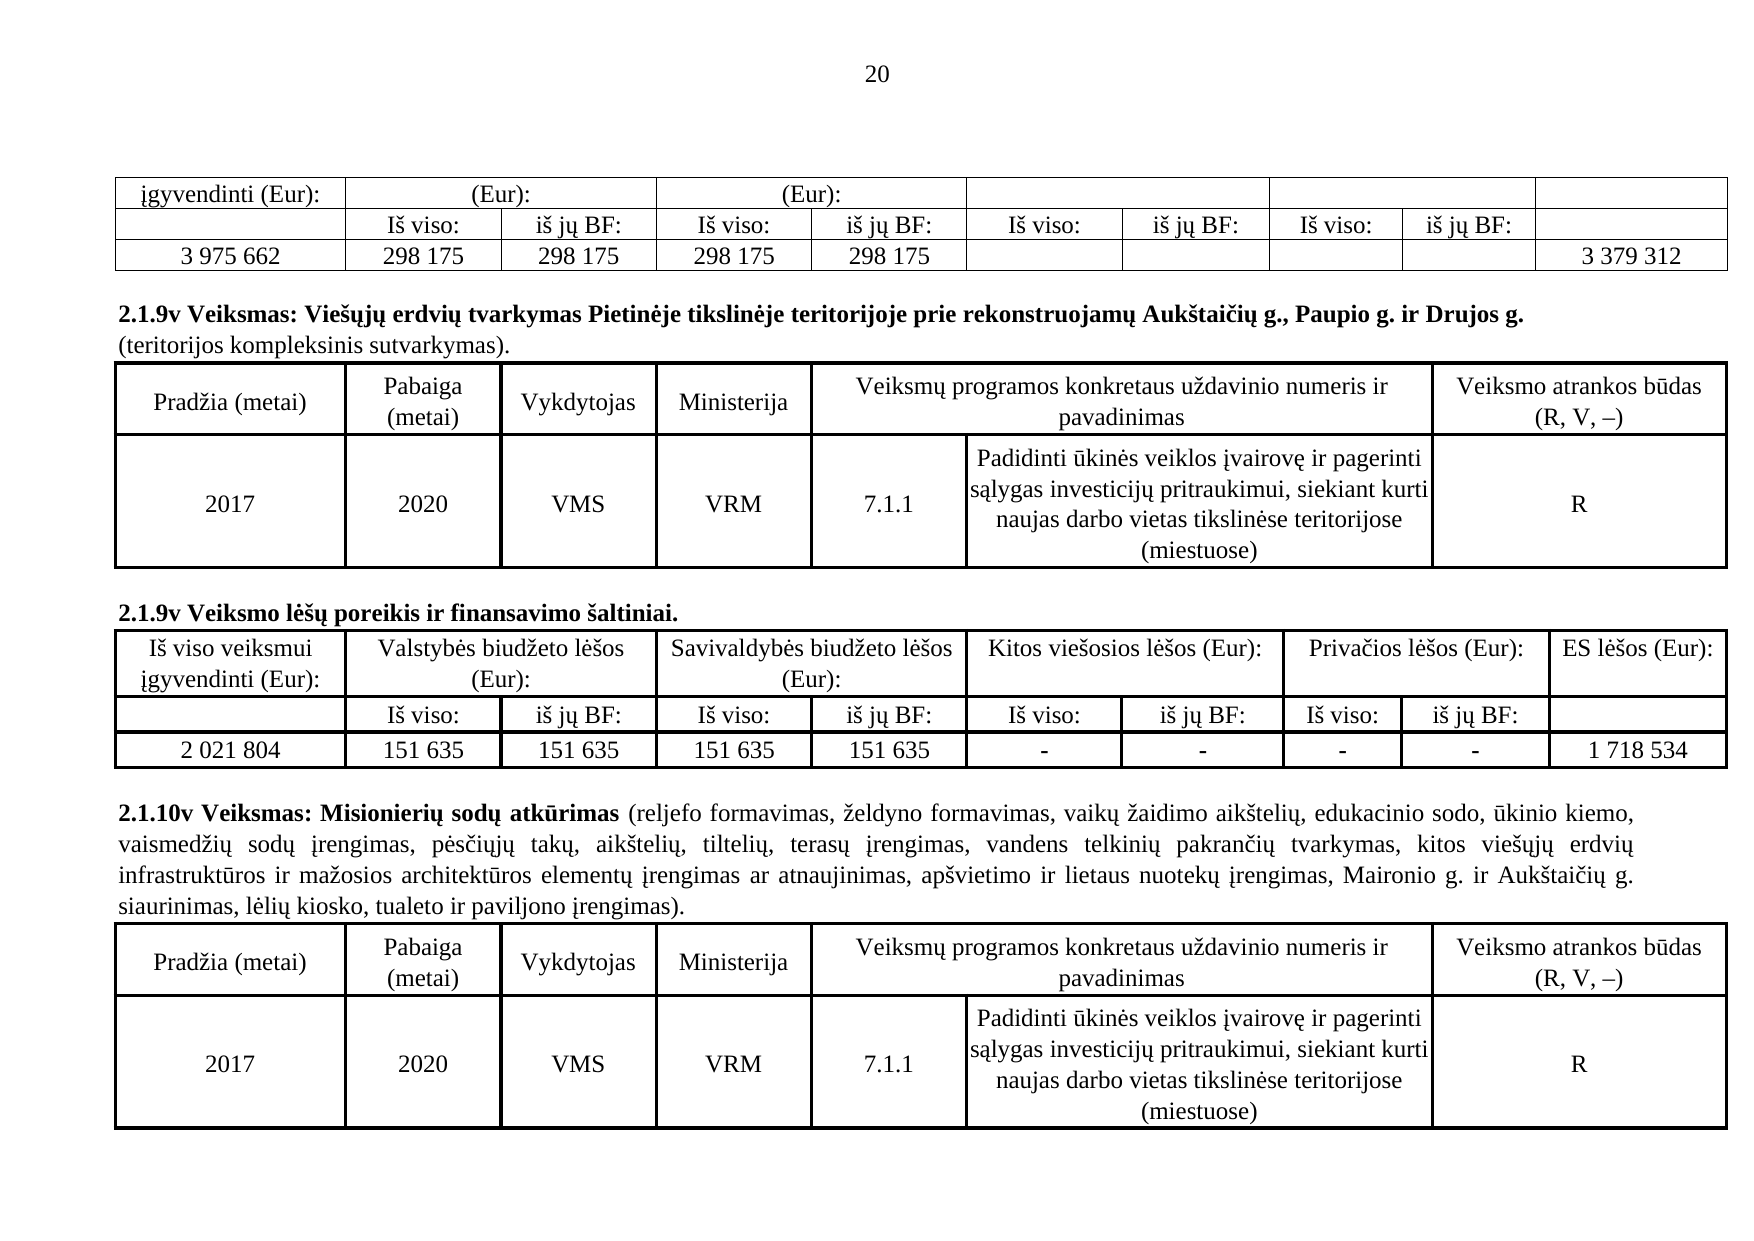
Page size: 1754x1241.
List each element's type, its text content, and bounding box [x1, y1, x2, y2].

table_cell Iš viso: [346, 209, 501, 239]
table_cell Iš viso: [1270, 209, 1402, 239]
table_cell [1536, 209, 1727, 239]
table_cell iš jų BF: [1123, 698, 1282, 730]
table_cell 151 635 [658, 734, 810, 766]
table_cell VMS [503, 436, 655, 566]
table_cell 2017 [117, 997, 344, 1126]
table_header Vykdytojas [503, 925, 655, 993]
table_cell Iš viso: [967, 209, 1122, 239]
text 2.1.9v Veiksmas: Viešųjų erdvių tvarkymas Pietinėje tikslinėje teritorijoje prie rekonstruojamų Aukštaičių g., Paupio g. ir Drujos g. (teritorijos kompleksinis sutvarkymas). [118, 299, 1636, 359]
table_cell 151 635 [503, 734, 655, 766]
table_cell 2017 [117, 436, 344, 566]
table_header Ministerija [658, 925, 810, 993]
table_header (Eur): [657, 178, 966, 208]
table_header Pradžia (metai) [117, 925, 344, 993]
table_header Veiksmų programos konkretaus uždavinio numeris ir pavadinimas [813, 365, 1431, 433]
table_cell 298 175 [502, 240, 656, 270]
table_cell iš jų BF: [812, 209, 966, 239]
table_cell 1 718 534 [1551, 734, 1725, 766]
table_header Veiksmų programos konkretaus uždavinio numeris ir pavadinimas [813, 925, 1431, 993]
table_header Vykdytojas [503, 365, 655, 433]
table_header [1270, 178, 1535, 208]
table_cell 7.1.1 [813, 997, 965, 1126]
table_cell [116, 209, 345, 239]
table_cell Padidinti ūkinės veiklos įvairovę ir pagerinti sąlygas investicijų pritraukimui, siekiant kurti naujas darbo vietas tikslinėse teritorijose (miestuose) [968, 436, 1431, 566]
table_cell VRM [658, 997, 810, 1126]
table_cell VRM [658, 436, 810, 566]
table_cell iš jų BF: [502, 209, 656, 239]
table_header Savivaldybės biudžeto lėšos (Eur): [658, 632, 965, 695]
table_header Veiksmo atrankos būdas (R, V, –) [1434, 925, 1725, 993]
table_cell 2020 [347, 436, 499, 566]
table_cell [1403, 240, 1535, 270]
table_cell - [1123, 734, 1282, 766]
table_cell iš jų BF: [1403, 698, 1548, 730]
table_header Kitos viešosios lėšos (Eur): [968, 632, 1282, 695]
table_cell [1551, 698, 1725, 730]
table_header Pabaiga (metai) [347, 365, 499, 433]
table_cell Iš viso: [347, 698, 499, 730]
table_cell - [1285, 734, 1400, 766]
table_cell Iš viso: [657, 209, 811, 239]
table_header (Eur): [346, 178, 656, 208]
table_cell iš jų BF: [1123, 209, 1269, 239]
table_cell [1123, 240, 1269, 270]
table_cell 7.1.1 [813, 436, 965, 566]
table_header [967, 178, 1269, 208]
table_header [1536, 178, 1727, 208]
table_cell - [1403, 734, 1548, 766]
text 2.1.10v Veiksmas: Misionierių sodų atkūrimas (reljefo formavimas, želdyno formavimas, vaikų žaidimo aikštelių, edukacinio sodo, ūkinio kiemo, vaismedžių sodų įrengimas, pėsčiųjų takų, aikštelių, tiltelių, terasų įrengimas, vandens telkinių pakrančių tvarkymas, kitos viešųjų erdvių infrastruktūros ir mažosios architektūros elementų įrengimas ar atnaujinimas, apšvietimo ir lietaus nuotekų įrengimas, Maironio g. ir Aukštaičių g. siaurinimas, lėlių kiosko, tualeto ir paviljono įrengimas). [118, 798, 1636, 919]
table_cell 3 379 312 [1536, 240, 1727, 270]
table_header Privačios lėšos (Eur): [1285, 632, 1548, 695]
table_header Ministerija [658, 365, 810, 433]
table_cell Iš viso: [658, 698, 810, 730]
table_header Pabaiga (metai) [347, 925, 499, 993]
table_header Valstybės biudžeto lėšos (Eur): [347, 632, 655, 695]
table_header Pradžia (metai) [117, 365, 344, 433]
table_cell 3 975 662 [116, 240, 345, 270]
table_cell [967, 240, 1122, 270]
table_cell R [1434, 997, 1725, 1126]
table_cell R [1434, 436, 1725, 566]
table_cell [1270, 240, 1402, 270]
table_header įgyvendinti (Eur): [116, 178, 345, 208]
table_cell Iš viso: [1285, 698, 1400, 730]
table_cell 2020 [347, 997, 499, 1126]
table_header ES lėšos (Eur): [1551, 632, 1725, 695]
table_cell 298 175 [812, 240, 966, 270]
table_cell Iš viso: [968, 698, 1120, 730]
text 2.1.9v Veiksmo lėšų poreikis ir finansavimo šaltiniai. [118, 598, 1636, 627]
table_cell 2 021 804 [117, 734, 344, 766]
table_cell VMS [503, 997, 655, 1126]
table_cell 151 635 [347, 734, 499, 766]
table_header Veiksmo atrankos būdas (R, V, –) [1434, 365, 1725, 433]
table_header Iš viso veiksmui įgyvendinti (Eur): [117, 632, 344, 695]
table_cell iš jų BF: [503, 698, 655, 730]
table_cell 298 175 [346, 240, 501, 270]
table_cell 151 635 [813, 734, 965, 766]
table_cell 298 175 [657, 240, 811, 270]
table_cell - [968, 734, 1120, 766]
table_cell [117, 698, 344, 730]
table_cell iš jų BF: [1403, 209, 1535, 239]
table_cell iš jų BF: [813, 698, 965, 730]
table_cell Padidinti ūkinės veiklos įvairovę ir pagerinti sąlygas investicijų pritraukimui, siekiant kurti naujas darbo vietas tikslinėse teritorijose (miestuose) [968, 997, 1431, 1126]
